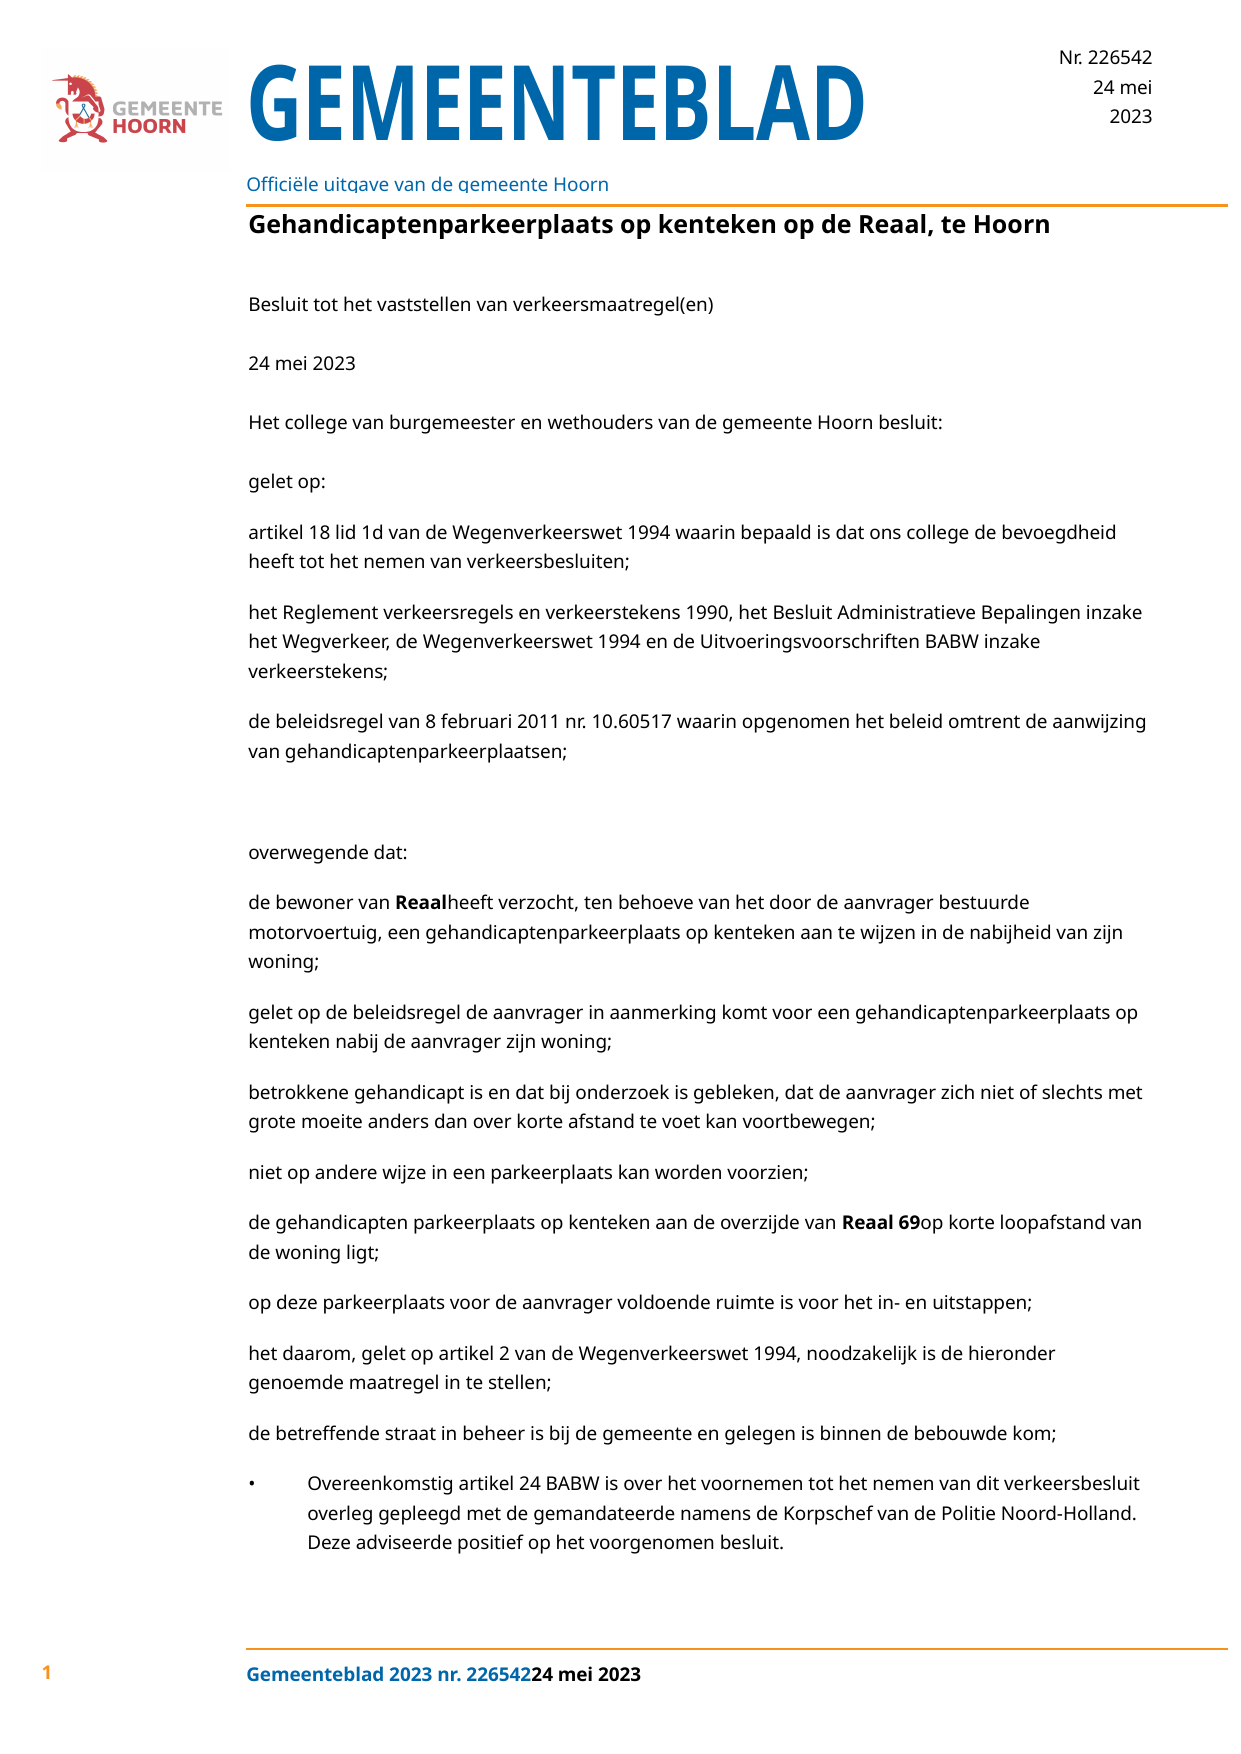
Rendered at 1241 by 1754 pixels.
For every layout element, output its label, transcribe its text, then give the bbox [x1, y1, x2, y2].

text het Reglement verkeersregels en verkeerstekens 1990, het Besluit Administratieve Bepalingen inzake het Wegverkeer, de Wegenverkeerswet 1994 en de Uitvoeringsvoorschriften BABW inzake verkeerstekens; [248, 599, 1152, 684]
text het daarom, gelet op artikel 2 van de Wegenverkeerswet 1994, noodzakelijk is de hieronder genoemde maatregel in te stellen; [248, 1340, 1152, 1395]
text de beleidsregel van 8 februari 2011 nr. 10.60517 waarin opgenomen het beleid omtrent de aanwijzing van gehandicaptenparkeerplaatsen; [248, 708, 1152, 764]
text Gehandicaptenparkeerplaats op kenteken op de Reaal, te Hoorn [248, 207, 1152, 241]
text overwegende dat: [248, 839, 1152, 865]
text Het college van burgemeester en wethouders van de gemeente Hoorn besluit: [248, 409, 1152, 435]
text de betreffende straat in beheer is bij de gemeente en gelegen is binnen de bebouwde kom; [248, 1420, 1152, 1446]
text 24 mei 2023 [248, 350, 1152, 376]
text op deze parkeerplaats voor de aanvrager voldoende ruimte is voor het in- en uitstappen; [248, 1289, 1152, 1315]
text de bewoner van Reaalheeft verzocht, ten behoeve van het door de aanvrager bestuurde motorvoertuig, een gehandicaptenparkeerplaats op kenteken aan te wijzen in de nabijheid van zijn woning; [248, 889, 1152, 974]
text gelet op: [248, 468, 1152, 494]
list Overeenkomstig artikel 24 BABW is over het voornemen tot het nemen van dit verkeersbesluit overleg gepleegd met de gemandateerde namens de Korpschef van de Politie Noord-Holland. Deze adviseerde positief op het voorgenomen besluit. [248, 1470, 1152, 1555]
text gelet op de beleidsregel de aanvrager in aanmerking komt voor een gehandicaptenparkeerplaats op kenteken nabij de aanvrager zijn woning; [248, 999, 1152, 1054]
picture [41, 47, 231, 172]
text niet op andere wijze in een parkeerplaats kan worden voorzien; [248, 1159, 1152, 1185]
text Besluit tot het vaststellen van verkeersmaatregel(en) [248, 291, 1152, 317]
text de gehandicapten parkeerplaats op kenteken aan de overzijde van Reaal 69op korte loopafstand van de woning ligt; [248, 1209, 1152, 1265]
text betrokkene gehandicapt is en dat bij onderzoek is gebleken, dat de aanvrager zich niet of slechts met grote moeite anders dan over korte afstand te voet kan voortbewegen; [248, 1079, 1152, 1134]
text artikel 18 lid 1d van de Wegenverkeerswet 1994 waarin bepaald is dat ons college de bevoegdheid heeft tot het nemen van verkeersbesluiten; [248, 519, 1152, 574]
